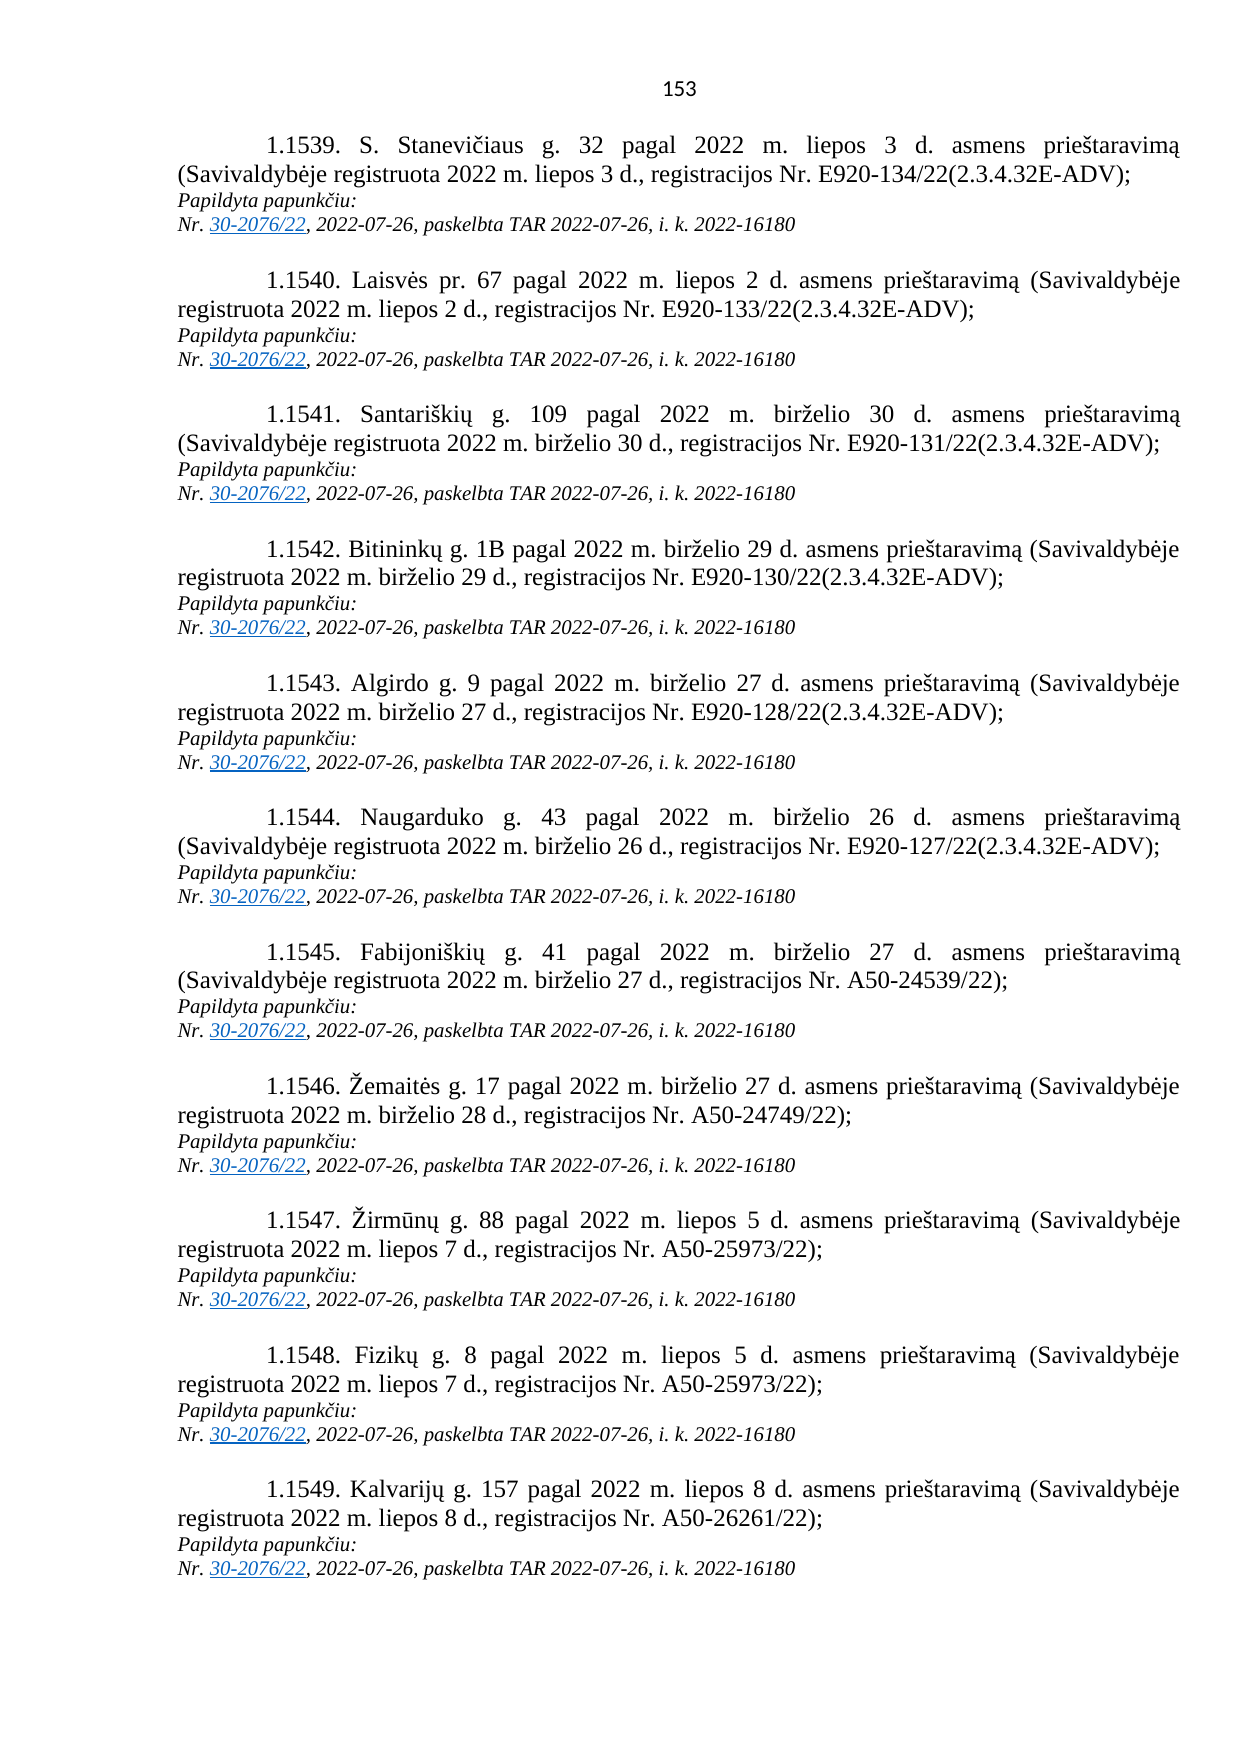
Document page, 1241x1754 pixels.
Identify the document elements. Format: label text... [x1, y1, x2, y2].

text Nr. 30-2076/22, 2022-07-26, paskelbta TAR 2022-07-26, i. k. 2022-16180 [177, 750, 1181, 774]
text 1.1539. S. Stanevičiaus g. 32 pagal 2022 m. liepos 3 d. asmens prieštaravimą (Savivaldybėje registruota 2022 m. liepos 3 d., registracijos Nr. E920-134/22(2.3.4.32E-ADV); [177, 131, 1181, 188]
text 1.1546. Žemaitės g. 17 pagal 2022 m. birželio 27 d. asmens prieštaravimą (Savivaldybėje registruota 2022 m. birželio 28 d., registracijos Nr. A50-24749/22); [177, 1071, 1181, 1129]
text Nr. 30-2076/22, 2022-07-26, paskelbta TAR 2022-07-26, i. k. 2022-16180 [177, 884, 1181, 908]
text 1.1544. Naugarduko g. 43 pagal 2022 m. birželio 26 d. asmens prieštaravimą (Savivaldybėje registruota 2022 m. birželio 26 d., registracijos Nr. E920-127/22(2.3.4.32E-ADV); [177, 802, 1181, 860]
text Nr. 30-2076/22, 2022-07-26, paskelbta TAR 2022-07-26, i. k. 2022-16180 [177, 1018, 1181, 1042]
text Nr. 30-2076/22, 2022-07-26, paskelbta TAR 2022-07-26, i. k. 2022-16180 [177, 347, 1181, 371]
text Papildyta papunkčiu: [177, 1263, 1181, 1287]
text Papildyta papunkčiu: [177, 188, 1181, 212]
text Nr. 30-2076/22, 2022-07-26, paskelbta TAR 2022-07-26, i. k. 2022-16180 [177, 1287, 1181, 1311]
text 1.1549. Kalvarijų g. 157 pagal 2022 m. liepos 8 d. asmens prieštaravimą (Savivaldybėje registruota 2022 m. liepos 8 d., registracijos Nr. A50-26261/22); [177, 1474, 1181, 1532]
text 1.1545. Fabijoniškių g. 41 pagal 2022 m. birželio 27 d. asmens prieštaravimą (Savivaldybėje registruota 2022 m. birželio 27 d., registracijos Nr. A50-24539/22); [177, 937, 1181, 994]
text Papildyta papunkčiu: [177, 1397, 1181, 1422]
text Papildyta papunkčiu: [177, 994, 1181, 1018]
text Nr. 30-2076/22, 2022-07-26, paskelbta TAR 2022-07-26, i. k. 2022-16180 [177, 481, 1181, 505]
text Papildyta papunkčiu: [177, 1129, 1181, 1153]
text Nr. 30-2076/22, 2022-07-26, paskelbta TAR 2022-07-26, i. k. 2022-16180 [177, 212, 1181, 236]
text Papildyta papunkčiu: [177, 1532, 1181, 1556]
text Papildyta papunkčiu: [177, 726, 1181, 750]
text Papildyta papunkčiu: [177, 457, 1181, 481]
text 1.1548. Fizikų g. 8 pagal 2022 m. liepos 5 d. asmens prieštaravimą (Savivaldybėje registruota 2022 m. liepos 7 d., registracijos Nr. A50-25973/22); [177, 1340, 1181, 1397]
text Nr. 30-2076/22, 2022-07-26, paskelbta TAR 2022-07-26, i. k. 2022-16180 [177, 1153, 1181, 1177]
text 1.1540. Laisvės pr. 67 pagal 2022 m. liepos 2 d. asmens prieštaravimą (Savivaldybėje registruota 2022 m. liepos 2 d., registracijos Nr. E920-133/22(2.3.4.32E-ADV); [177, 265, 1181, 322]
text Nr. 30-2076/22, 2022-07-26, paskelbta TAR 2022-07-26, i. k. 2022-16180 [177, 1556, 1181, 1580]
text Papildyta papunkčiu: [177, 860, 1181, 884]
text Papildyta papunkčiu: [177, 591, 1181, 615]
text Nr. 30-2076/22, 2022-07-26, paskelbta TAR 2022-07-26, i. k. 2022-16180 [177, 1422, 1181, 1446]
text 1.1541. Santariškių g. 109 pagal 2022 m. birželio 30 d. asmens prieštaravimą (Savivaldybėje registruota 2022 m. birželio 30 d., registracijos Nr. E920-131/22(2.3.4.32E-ADV); [177, 399, 1181, 457]
text Nr. 30-2076/22, 2022-07-26, paskelbta TAR 2022-07-26, i. k. 2022-16180 [177, 615, 1181, 639]
text 1.1542. Bitininkų g. 1B pagal 2022 m. birželio 29 d. asmens prieštaravimą (Savivaldybėje registruota 2022 m. birželio 29 d., registracijos Nr. E920-130/22(2.3.4.32E-ADV); [177, 534, 1181, 591]
text 1.1547. Žirmūnų g. 88 pagal 2022 m. liepos 5 d. asmens prieštaravimą (Savivaldybėje registruota 2022 m. liepos 7 d., registracijos Nr. A50-25973/22); [177, 1206, 1181, 1263]
text 1.1543. Algirdo g. 9 pagal 2022 m. birželio 27 d. asmens prieštaravimą (Savivaldybėje registruota 2022 m. birželio 27 d., registracijos Nr. E920-128/22(2.3.4.32E-ADV); [177, 668, 1181, 726]
text Papildyta papunkčiu: [177, 322, 1181, 347]
